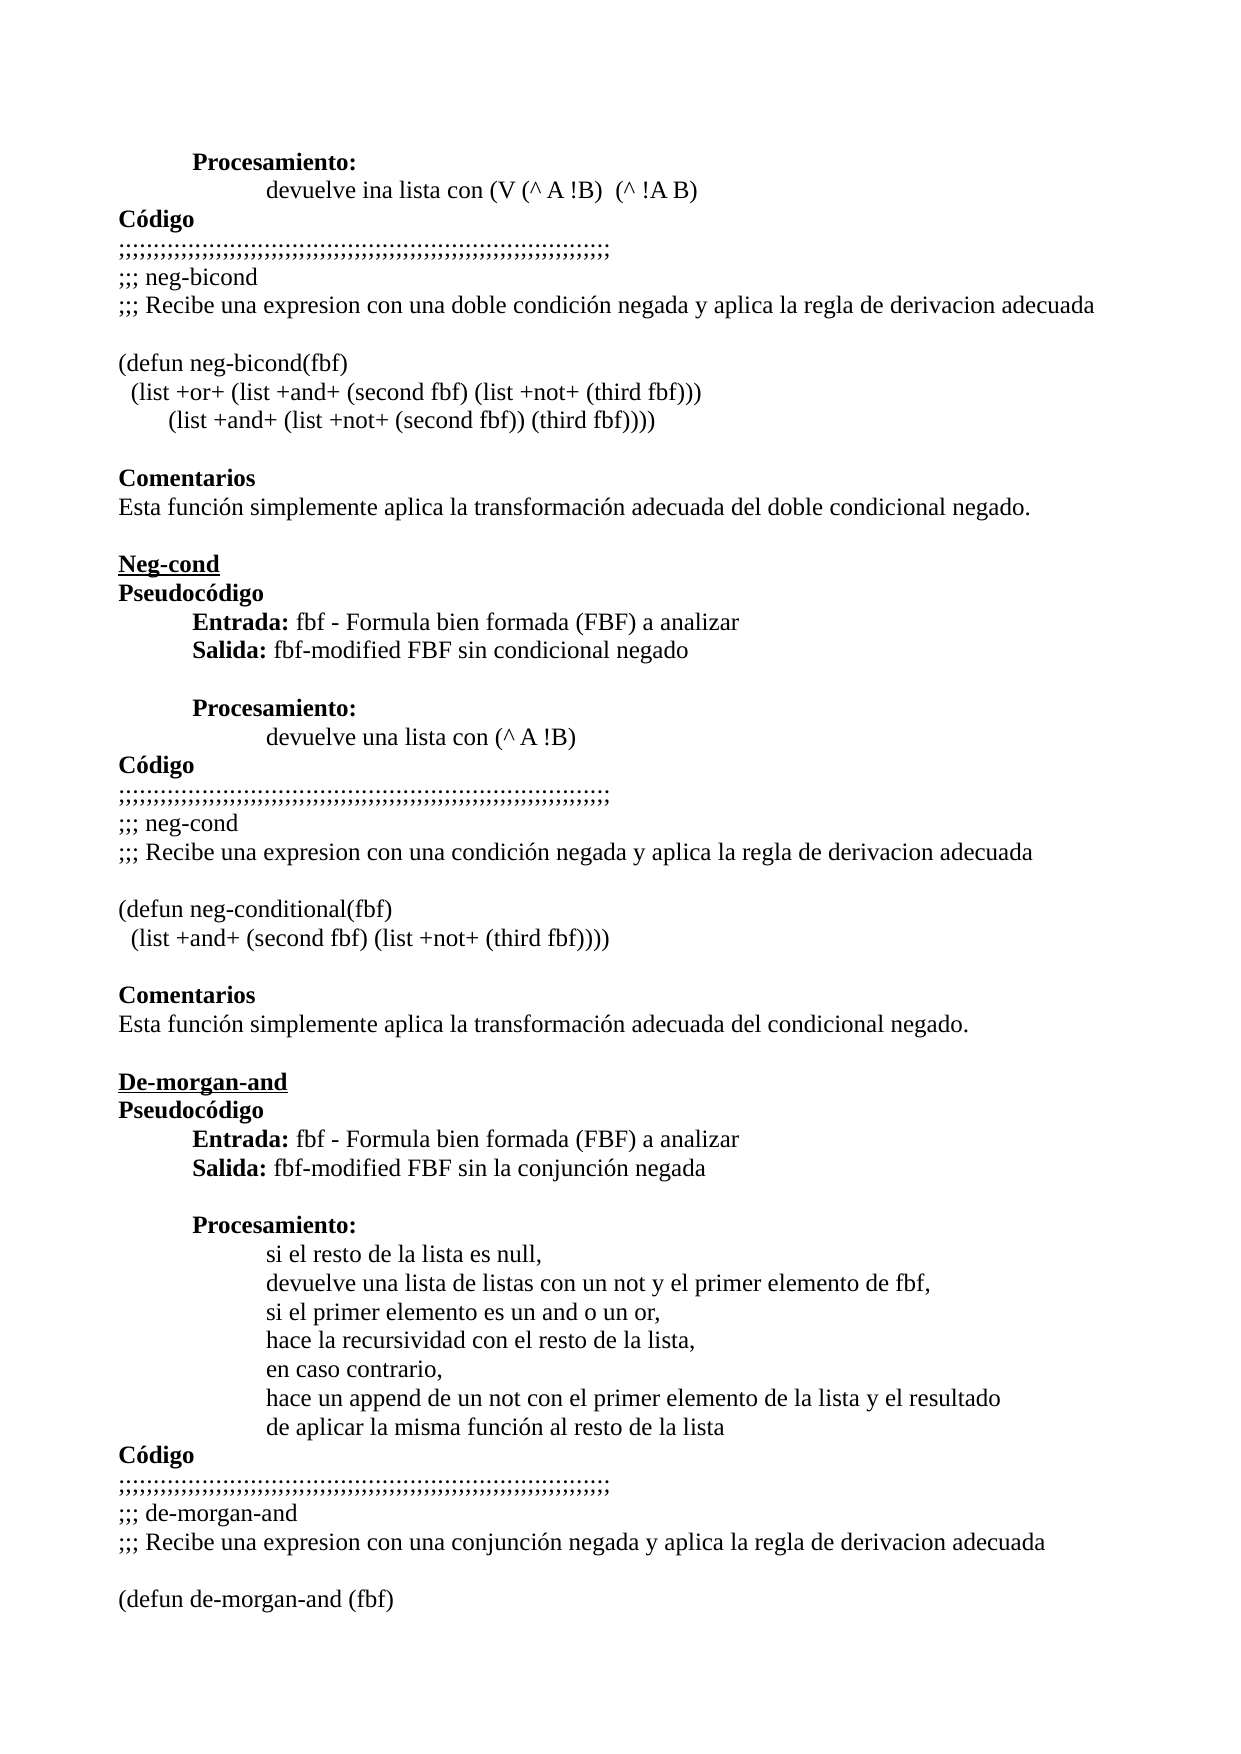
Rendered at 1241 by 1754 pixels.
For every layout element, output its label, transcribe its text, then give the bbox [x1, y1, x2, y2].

text Código [118, 204, 1122, 233]
text Esta función simplemente aplica la transformación adecuada del doble condicional negado. [118, 492, 1122, 521]
text si el primer elemento es un and o un or, [118, 1297, 1122, 1326]
text ;;; Recibe una expresion con una doble condición negada y aplica la regla de derivacion adecuada [118, 291, 1122, 319]
text (list +and+ (list +not+ (second fbf)) (third fbf)))) [118, 406, 1122, 434]
text ;;;;;;;;;;;;;;;;;;;;;;;;;;;;;;;;;;;;;;;;;;;;;;;;;;;;;;;;;;;;;;;;;;;;;;; [118, 1469, 1122, 1498]
text Esta función simplemente aplica la transformación adecuada del condicional negado. [118, 1009, 1122, 1038]
text De-morgan-and [118, 1067, 1122, 1096]
text si el resto de la lista es null, [118, 1239, 1122, 1268]
text (defun neg-bicond(fbf) [118, 348, 1122, 377]
text Comentarios [118, 463, 1122, 492]
text Pseudocódigo [118, 1096, 1122, 1124]
text ;;; neg-bicond [118, 262, 1122, 291]
text hace un append de un not con el primer elemento de la lista y el resultado [118, 1383, 1122, 1412]
text (defun neg-conditional(fbf) [118, 894, 1122, 923]
text de aplicar la misma función al resto de la lista [118, 1412, 1122, 1441]
text Procesamiento: [118, 1211, 1122, 1239]
text ;;; Recibe una expresion con una conjunción negada y aplica la regla de derivacion adecuada [118, 1527, 1122, 1556]
text Entrada: fbf - Formula bien formada (FBF) a analizar [118, 1124, 1122, 1153]
text Procesamiento: [118, 147, 1122, 176]
text (defun de-morgan-and (fbf) [118, 1584, 1122, 1613]
text Entrada: fbf - Formula bien formada (FBF) a analizar [118, 607, 1122, 636]
text devuelve una lista de listas con un not y el primer elemento de fbf, [118, 1268, 1122, 1297]
text hace la recursividad con el resto de la lista, [118, 1326, 1122, 1354]
text devuelve ina lista con (V (^ A !B) (^ !A B) [118, 176, 1122, 204]
text ;;;;;;;;;;;;;;;;;;;;;;;;;;;;;;;;;;;;;;;;;;;;;;;;;;;;;;;;;;;;;;;;;;;;;;; [118, 779, 1122, 808]
text en caso contrario, [118, 1354, 1122, 1383]
text Código [118, 1441, 1122, 1469]
text (list +or+ (list +and+ (second fbf) (list +not+ (third fbf))) [118, 377, 1122, 406]
text Salida: fbf-modified FBF sin la conjunción negada [118, 1153, 1122, 1182]
text (list +and+ (second fbf) (list +not+ (third fbf)))) [118, 923, 1122, 952]
text Neg-cond [118, 549, 1122, 578]
text Salida: fbf-modified FBF sin condicional negado [118, 636, 1122, 664]
text devuelve una lista con (^ A !B) [118, 722, 1122, 751]
text Pseudocódigo [118, 578, 1122, 607]
text Procesamiento: [118, 693, 1122, 722]
text Comentarios [118, 981, 1122, 1009]
text ;;; Recibe una expresion con una condición negada y aplica la regla de derivacion adecuada [118, 837, 1122, 866]
text ;;; de-morgan-and [118, 1498, 1122, 1527]
text ;;; neg-cond [118, 808, 1122, 837]
text Código [118, 751, 1122, 779]
text ;;;;;;;;;;;;;;;;;;;;;;;;;;;;;;;;;;;;;;;;;;;;;;;;;;;;;;;;;;;;;;;;;;;;;;; [118, 233, 1122, 262]
